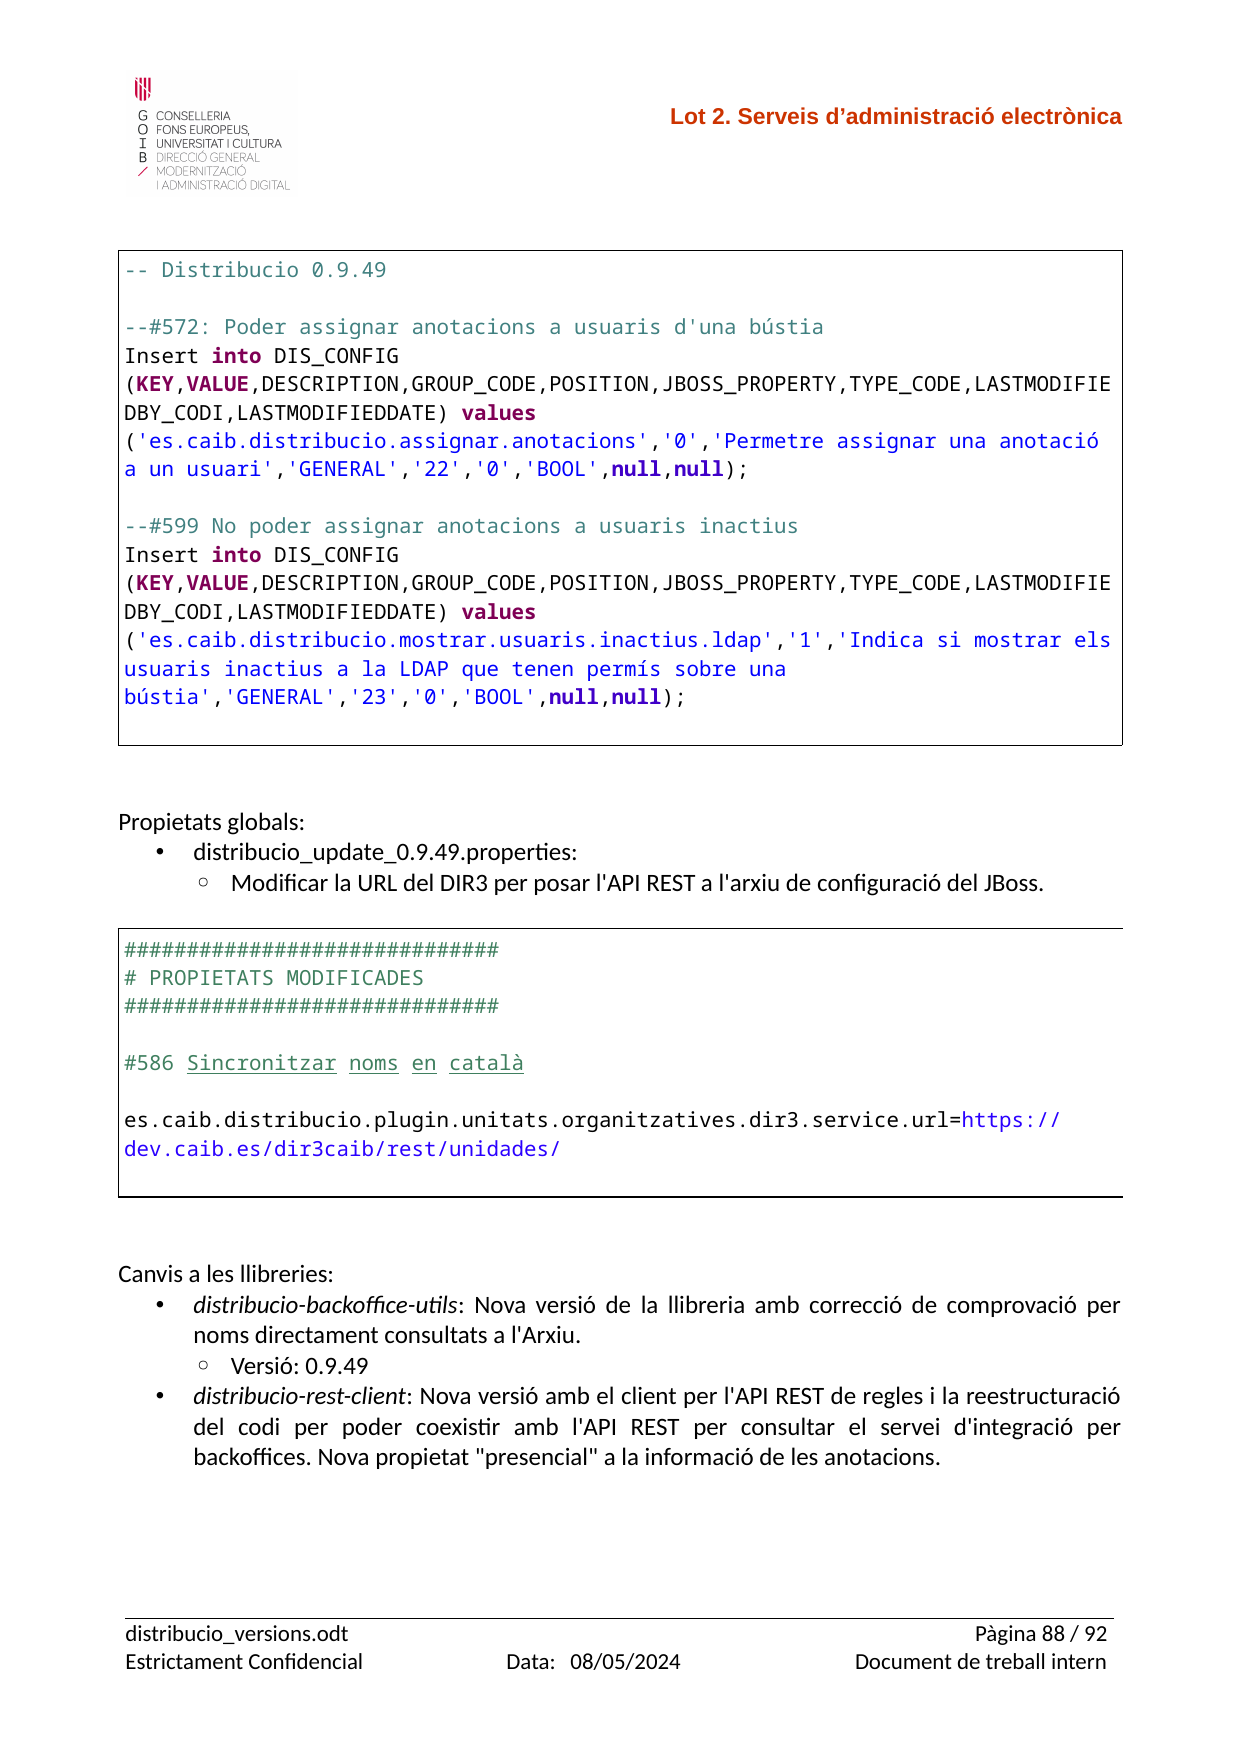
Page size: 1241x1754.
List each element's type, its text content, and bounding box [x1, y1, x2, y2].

table_header ############################## # PROPIETATS MODIFICADES ############################## #586 Sincronitzar noms en català es.caib.distribucio.plugin.unitats.organitzatives.dir3.service.url=https://dev.caib.es/dir3caib/rest/unidades/ [119, 929, 1123, 1196]
list Modificar la URL del DIR3 per posar l'API REST a l'arxiu de configuració del JBoss. [193, 867, 1122, 897]
list distribucio-rest-client: Nova versió amb el client per l'API REST de regles i la reestructuració del codi per poder coexistir amb l'API REST per consultar el servei d'integració per backoffices. Nova propietat "presencial" a la informació de les anotacions. [156, 1381, 1122, 1472]
text Canvis a les llibreries: [118, 1258, 1122, 1289]
table_header -- Distribucio 0.9.49 --#572: Poder assignar anotacions a usuaris d'una bústia Insert into DIS_CONFIG (KEY,VALUE,DESCRIPTION,GROUP_CODE,POSITION,JBOSS_PROPERTY,TYPE_CODE,LASTMODIFIEDBY_CODI,LASTMODIFIEDDATE) values ('es.caib.distribucio.assignar.anotacions','0','Permetre assignar una anotació a un usuari','GENERAL','22','0','BOOL',null,null); --#599 No poder assignar anotacions a usuaris inactius Insert into DIS_CONFIG (KEY,VALUE,DESCRIPTION,GROUP_CODE,POSITION,JBOSS_PROPERTY,TYPE_CODE,LASTMODIFIEDBY_CODI,LASTMODIFIEDDATE) values ('es.caib.distribucio.mostrar.usuaris.inactius.ldap','1','Indica si mostrar els usuaris inactius a la LDAP que tenen permís sobre una bústia','GENERAL','23','0','BOOL',null,null); [119, 251, 1122, 745]
list distribucio-backoffice-utils: Nova versió de la llibreria amb correcció de comprovació per noms directament consultats a l'Arxiu. [156, 1289, 1122, 1350]
list distribucio_update_0.9.49.properties: [156, 836, 1122, 867]
picture [126, 70, 299, 197]
text Propietats globals: [118, 806, 1122, 836]
list Versió: 0.9.49 [193, 1350, 1122, 1381]
